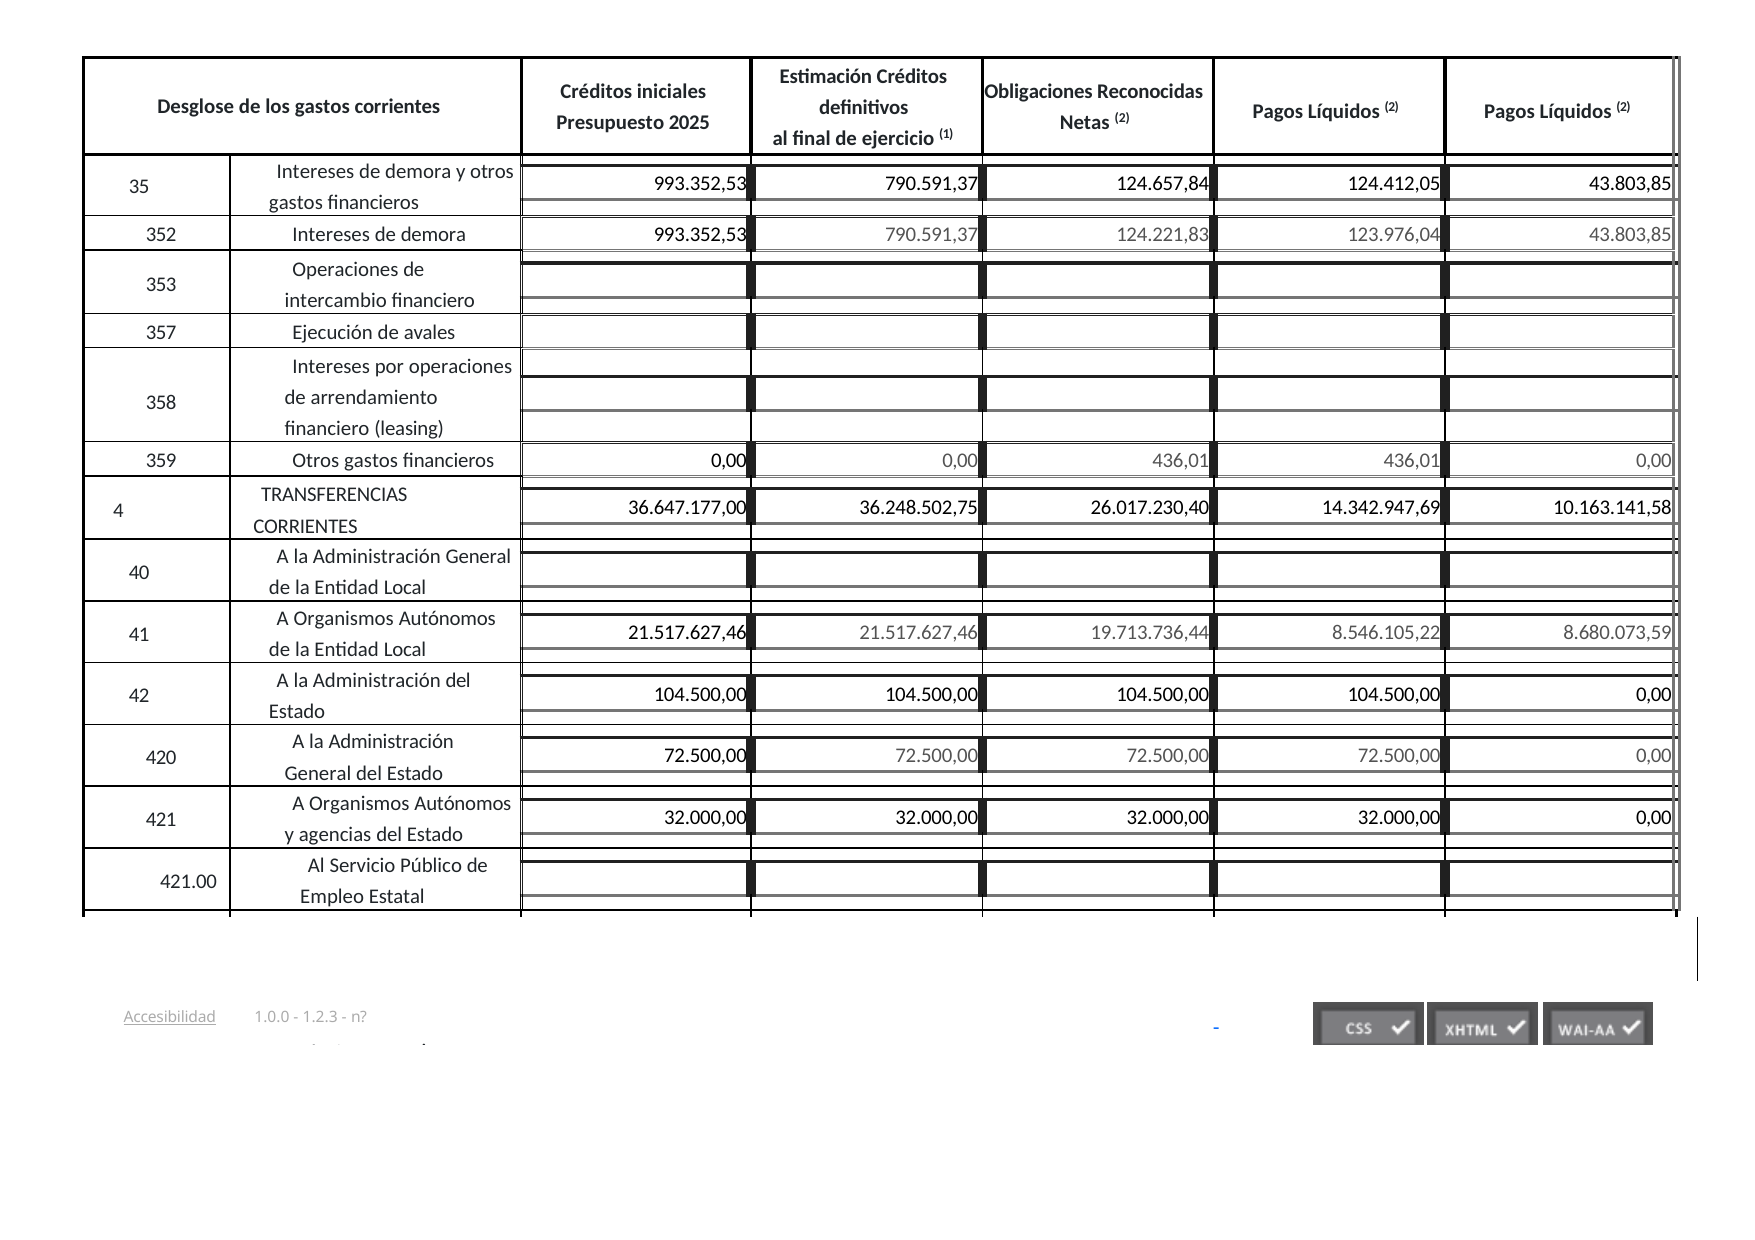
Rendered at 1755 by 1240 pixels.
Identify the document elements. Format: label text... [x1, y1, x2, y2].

table_cell 43.803,85 [1450, 167, 1672, 198]
table_cell [1215, 911, 1444, 917]
table_cell [752, 478, 982, 487]
table_cell A la Administración General del Estado [231, 725, 520, 785]
table_cell 0,00 [1450, 677, 1672, 708]
table_cell [1446, 650, 1672, 662]
table_cell [1215, 201, 1444, 215]
table_cell 359 [85, 442, 229, 475]
table_cell [1450, 378, 1672, 409]
table_cell [1215, 588, 1444, 600]
table_cell [1214, 981, 1445, 1029]
table_cell [1215, 897, 1444, 909]
table_cell [523, 252, 750, 261]
table_cell [983, 911, 1213, 917]
table_cell 14.342.947,69 [1218, 490, 1440, 522]
table_cell [1450, 863, 1672, 894]
table_cell 993.352,53 [523, 218, 746, 249]
table_cell 21.517.627,46 [523, 616, 746, 647]
table_cell 32.000,00 [987, 801, 1209, 832]
table_cell [983, 650, 1213, 662]
table_cell [523, 554, 746, 585]
table_cell [1446, 540, 1672, 551]
table_cell [983, 897, 1213, 909]
table_header [1681, 56, 1697, 909]
table_cell [983, 201, 1213, 215]
table_cell 353 [85, 251, 229, 312]
table_cell 8.680.073,59 [1450, 616, 1672, 647]
table_cell [1445, 917, 1676, 981]
table_cell 357 [85, 314, 229, 347]
table_cell Operaciones de intercambio financiero [231, 251, 520, 312]
table_cell [1215, 156, 1444, 164]
table_cell 436,01 [1218, 444, 1440, 475]
table_cell 72.500,00 [987, 739, 1209, 770]
table_cell [523, 725, 750, 736]
table_cell [523, 773, 750, 785]
table_cell [1446, 835, 1672, 847]
table_cell [752, 602, 982, 612]
table_cell A Organismos Autónomos de la Entidad Local [231, 602, 520, 662]
table_cell [983, 478, 1213, 487]
table_cell [1215, 478, 1444, 487]
table_cell [983, 540, 1213, 551]
table_cell [983, 849, 1213, 859]
table_cell 36.248.502,75 [756, 490, 978, 522]
table_cell [1215, 350, 1444, 375]
table_cell 123.976,04 [1218, 218, 1440, 249]
table_cell 436,01 [987, 444, 1209, 475]
table_cell [1215, 725, 1444, 736]
table_cell [523, 712, 750, 723]
table_cell [522, 911, 750, 917]
table_cell [983, 773, 1213, 785]
table_cell [752, 663, 982, 674]
table_cell [1446, 252, 1672, 261]
table_cell [523, 299, 750, 312]
table_cell [523, 525, 750, 538]
table_cell 32.000,00 [1218, 801, 1440, 832]
table_cell 72.500,00 [756, 739, 978, 770]
table_cell [987, 265, 1209, 296]
table_cell [983, 156, 1213, 164]
table_cell [752, 911, 982, 917]
table_cell 421 [85, 787, 229, 847]
table_cell [523, 849, 750, 859]
table_cell [752, 525, 982, 538]
table_cell Ejecución de avales [231, 314, 520, 347]
table_cell [752, 712, 982, 723]
table_cell Pagos Líquidos (2) [1215, 59, 1443, 153]
table_cell [752, 540, 982, 551]
table_cell [1446, 663, 1672, 674]
table_cell [1446, 911, 1675, 917]
table_cell 104.500,00 [987, 677, 1209, 708]
table_cell [1215, 787, 1444, 798]
table_cell [752, 897, 982, 909]
table_cell 42 [85, 663, 229, 723]
table_cell Obligaciones Reconocidas Netas (2) [984, 59, 1212, 153]
table_cell [1676, 917, 1697, 981]
table_cell 0,00 [756, 444, 978, 475]
table_cell [1446, 350, 1672, 375]
table_cell [987, 554, 1209, 585]
table_cell [983, 350, 1213, 375]
table_cell [1446, 773, 1672, 785]
table_cell Estimación Créditos definitivos al final de ejercicio (1) [753, 59, 981, 153]
table_cell [752, 787, 982, 798]
table_cell 21.517.627,46 [756, 616, 978, 647]
table_cell [752, 350, 982, 375]
table_cell [982, 917, 1214, 981]
table_cell [987, 863, 1209, 894]
table_cell [1446, 201, 1672, 215]
table_cell [523, 156, 750, 164]
table_cell [752, 725, 982, 736]
table_cell [756, 378, 978, 409]
table_cell [1218, 316, 1440, 347]
table_cell [751, 981, 982, 1029]
table_cell [983, 725, 1213, 736]
table_cell 0,00 [1450, 801, 1672, 832]
table_cell [752, 412, 982, 441]
table_cell [1446, 478, 1672, 487]
table_cell 0,00 [1450, 739, 1672, 770]
table_cell [983, 663, 1213, 674]
table_cell [983, 252, 1213, 261]
table_cell Otros gastos financieros [231, 442, 520, 475]
table_cell [84, 917, 230, 981]
table_cell [752, 773, 982, 785]
table_cell Créditos iniciales Presupuesto 2025 [523, 59, 749, 153]
table_cell [523, 897, 750, 909]
table_cell [983, 299, 1213, 312]
table_cell [1446, 156, 1672, 164]
table_cell 104.500,00 [756, 677, 978, 708]
table_cell 124.657,84 [987, 167, 1209, 198]
table_cell 72.500,00 [523, 739, 746, 770]
table_cell [756, 863, 978, 894]
table_cell [1446, 412, 1672, 441]
table_cell 35 [85, 156, 229, 215]
table_cell [1446, 588, 1672, 600]
table_cell [1215, 849, 1444, 859]
table_cell 421.00 [85, 849, 229, 909]
table_cell [523, 650, 750, 662]
table_cell [523, 201, 750, 215]
table_cell [523, 412, 750, 441]
table_cell 1.0.0 - 1.2.3 - n? [230, 981, 521, 1029]
table_cell [1215, 412, 1444, 441]
table_cell [230, 917, 521, 981]
table_cell 36.647.177,00 [523, 490, 746, 522]
table_cell Al Servicio Público de Empleo Estatal [231, 849, 520, 909]
table_cell Intereses de demora y otros gastos financieros [231, 156, 520, 215]
table_cell [756, 316, 978, 347]
table_cell [523, 378, 746, 409]
table_cell 32.000,00 [523, 801, 746, 832]
table_cell 0,00 [523, 444, 746, 475]
table_cell 790.591,37 [756, 167, 978, 198]
table_cell [987, 316, 1209, 347]
table_cell [1446, 897, 1672, 909]
table_cell 10.163.141,58 [1450, 490, 1672, 522]
table_cell Intereses por operaciones de arrendamiento financiero (leasing) [231, 348, 520, 441]
table_cell [1215, 299, 1444, 312]
table_cell [1215, 773, 1444, 785]
table_cell [1218, 554, 1440, 585]
table_cell [1215, 540, 1444, 551]
table_cell 124.221,83 [987, 218, 1209, 249]
table_cell [1215, 252, 1444, 261]
table_cell A Organismos Autónomos y agencias del Estado [231, 787, 520, 847]
table_cell [756, 265, 978, 296]
table_cell [1450, 265, 1672, 296]
table_cell 32.000,00 [756, 801, 978, 832]
table_cell 41 [85, 602, 229, 662]
table_cell Accesibilidad [84, 981, 230, 1029]
table_cell [1215, 602, 1444, 612]
table_cell [752, 588, 982, 600]
table_cell [1445, 981, 1676, 1029]
table_cell [1678, 909, 1697, 917]
table_header [60, 56, 82, 909]
table_cell [85, 911, 229, 917]
table_header Desglose de los gastos corrientes [85, 59, 520, 153]
table_cell [523, 350, 750, 375]
table_cell [1450, 316, 1672, 347]
table_cell [983, 787, 1213, 798]
table_cell [1215, 835, 1444, 847]
table_cell [523, 787, 750, 798]
table_cell A la Administración General de la Entidad Local [231, 540, 520, 600]
table_cell [1676, 981, 1697, 1029]
table_cell [752, 252, 982, 261]
table_cell [983, 712, 1213, 723]
table_cell 8.546.105,22 [1218, 616, 1440, 647]
table_cell [1215, 712, 1444, 723]
table_cell 43.803,85 [1450, 218, 1672, 249]
table_cell [523, 316, 746, 347]
table_cell 26.017.230,40 [987, 490, 1209, 522]
table_cell [752, 201, 982, 215]
table_cell [523, 540, 750, 551]
table_cell [982, 981, 1214, 1029]
table_cell 358 [85, 348, 229, 441]
table_cell [523, 602, 750, 612]
table_cell [60, 981, 83, 1029]
table_cell 124.412,05 [1218, 167, 1440, 198]
table_cell [1218, 863, 1440, 894]
table_cell [523, 663, 750, 674]
table_cell [983, 525, 1213, 538]
table_cell [1446, 849, 1672, 859]
table_cell 40 [85, 540, 229, 600]
table_cell [752, 650, 982, 662]
table_cell 0,00 [1450, 444, 1672, 475]
table_cell [523, 588, 750, 600]
table_cell [1215, 650, 1444, 662]
table_cell [1446, 602, 1672, 612]
table_cell 19.713.736,44 [987, 616, 1209, 647]
table_cell [752, 156, 982, 164]
table_cell [983, 835, 1213, 847]
table_cell [1215, 525, 1444, 538]
table_cell Pagos Líquidos (2) [1447, 59, 1672, 153]
table_cell [1446, 712, 1672, 723]
table_cell [752, 299, 982, 312]
table_cell [756, 554, 978, 585]
table_cell 72.500,00 [1218, 739, 1440, 770]
table_cell [1214, 917, 1445, 981]
table_cell 352 [85, 216, 229, 249]
table_cell 104.500,00 [1218, 677, 1440, 708]
table_cell [1218, 378, 1440, 409]
table_cell 993.352,53 [523, 167, 746, 198]
table_cell [60, 909, 82, 917]
table_cell [1215, 663, 1444, 674]
table_cell [751, 917, 982, 981]
table_cell [983, 412, 1213, 441]
table_cell [523, 835, 750, 847]
table_cell [523, 863, 746, 894]
table_cell [1446, 299, 1672, 312]
table_cell 420 [85, 725, 229, 785]
table_cell [60, 917, 83, 981]
table_cell [521, 917, 751, 981]
table_cell [987, 378, 1209, 409]
table_cell [231, 911, 520, 917]
table_cell TRANSFERENCIAS CORRIENTES [231, 477, 520, 538]
table_cell [523, 265, 746, 296]
table_cell Intereses de demora [231, 216, 520, 249]
table_cell [523, 478, 750, 487]
table_cell 104.500,00 [523, 677, 746, 708]
table_cell 4 [85, 477, 229, 538]
table_cell 790.591,37 [756, 218, 978, 249]
table_cell [752, 849, 982, 859]
table_cell [1446, 725, 1672, 736]
table_cell [983, 602, 1213, 612]
table_cell [1446, 787, 1672, 798]
table_cell [983, 588, 1213, 600]
table_cell [521, 981, 751, 1029]
table_cell [1446, 525, 1672, 538]
table_cell [1450, 554, 1672, 585]
table_cell [752, 835, 982, 847]
table_cell A la Administración del Estado [231, 663, 520, 723]
table_cell [1218, 265, 1440, 296]
